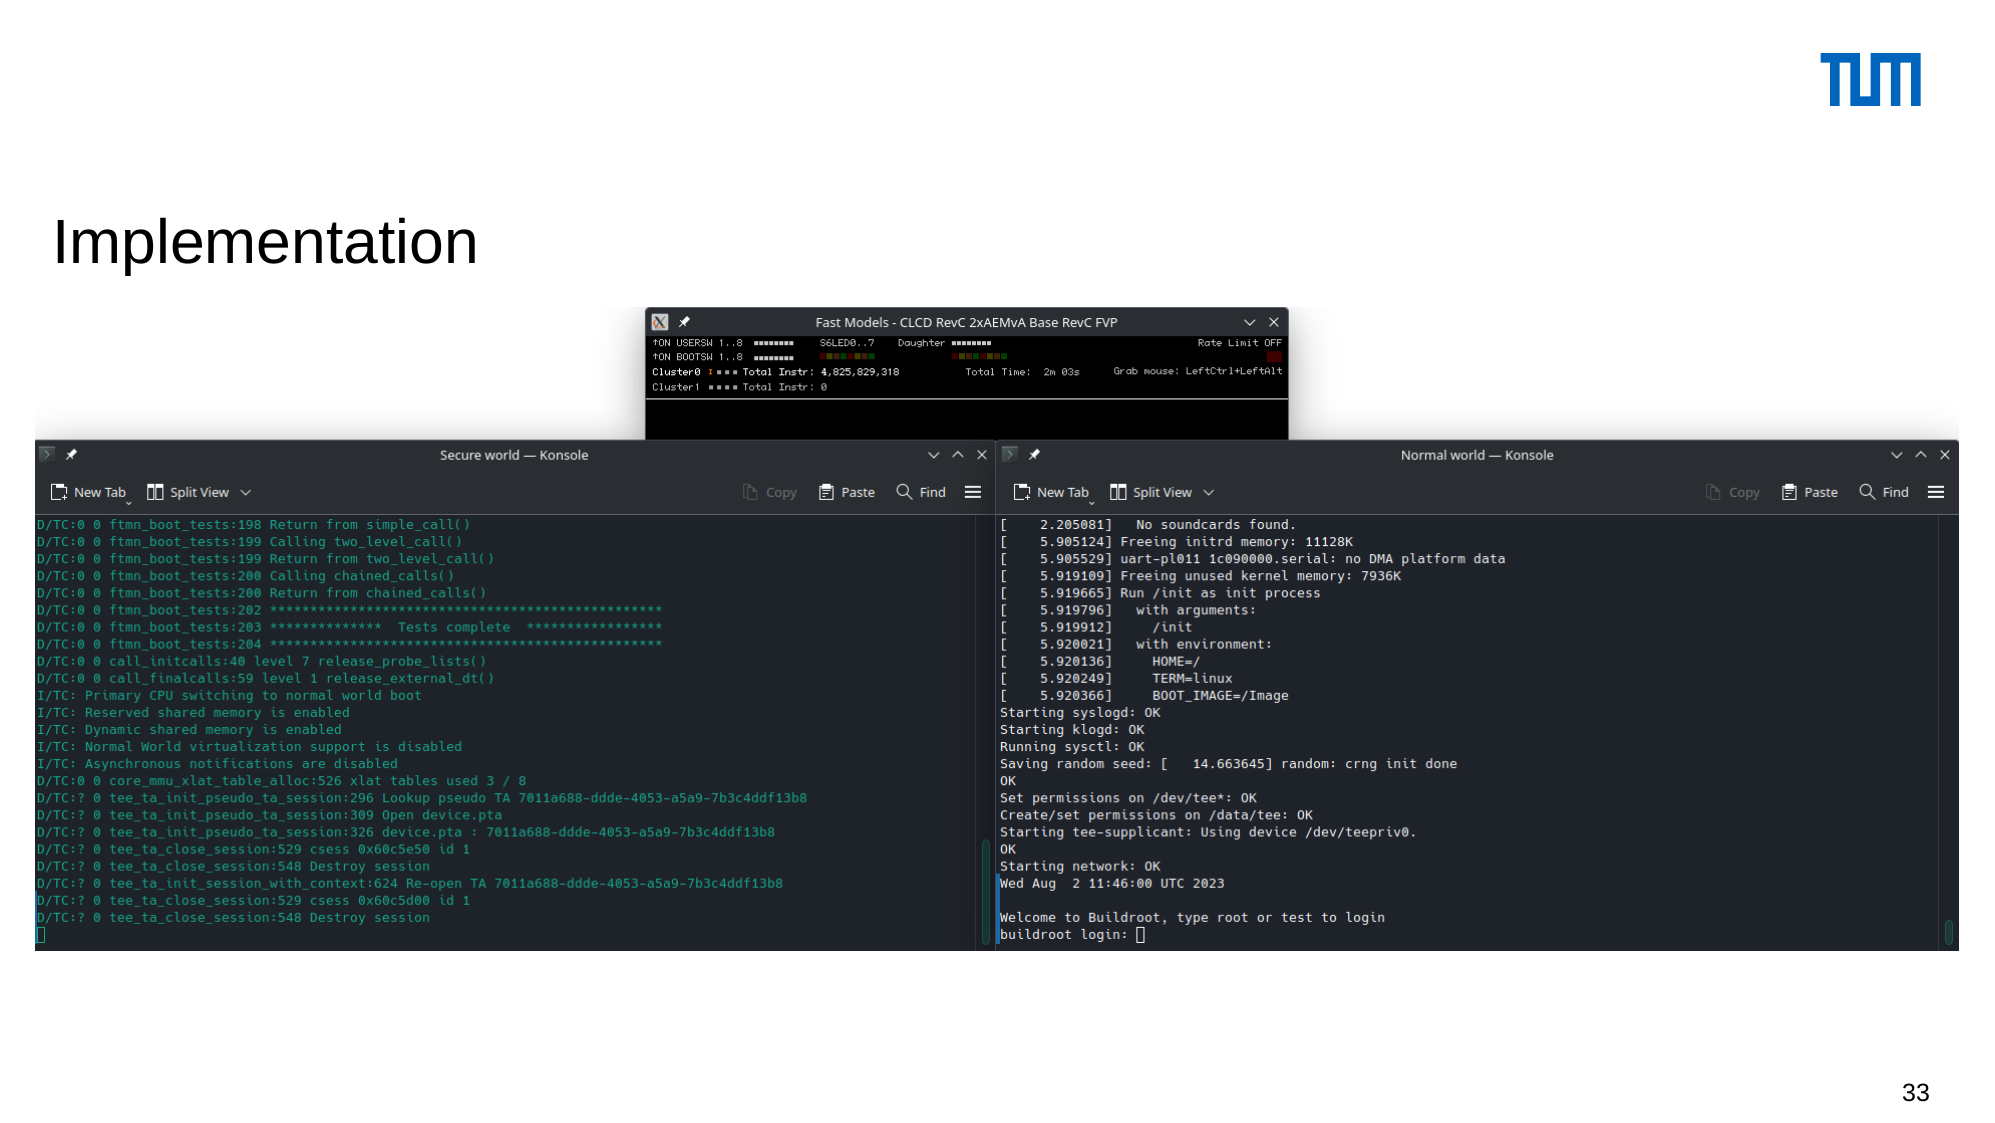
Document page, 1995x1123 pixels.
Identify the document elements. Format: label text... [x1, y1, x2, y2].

picture [35, 307, 1959, 951]
title Implementation [52, 136, 1453, 277]
